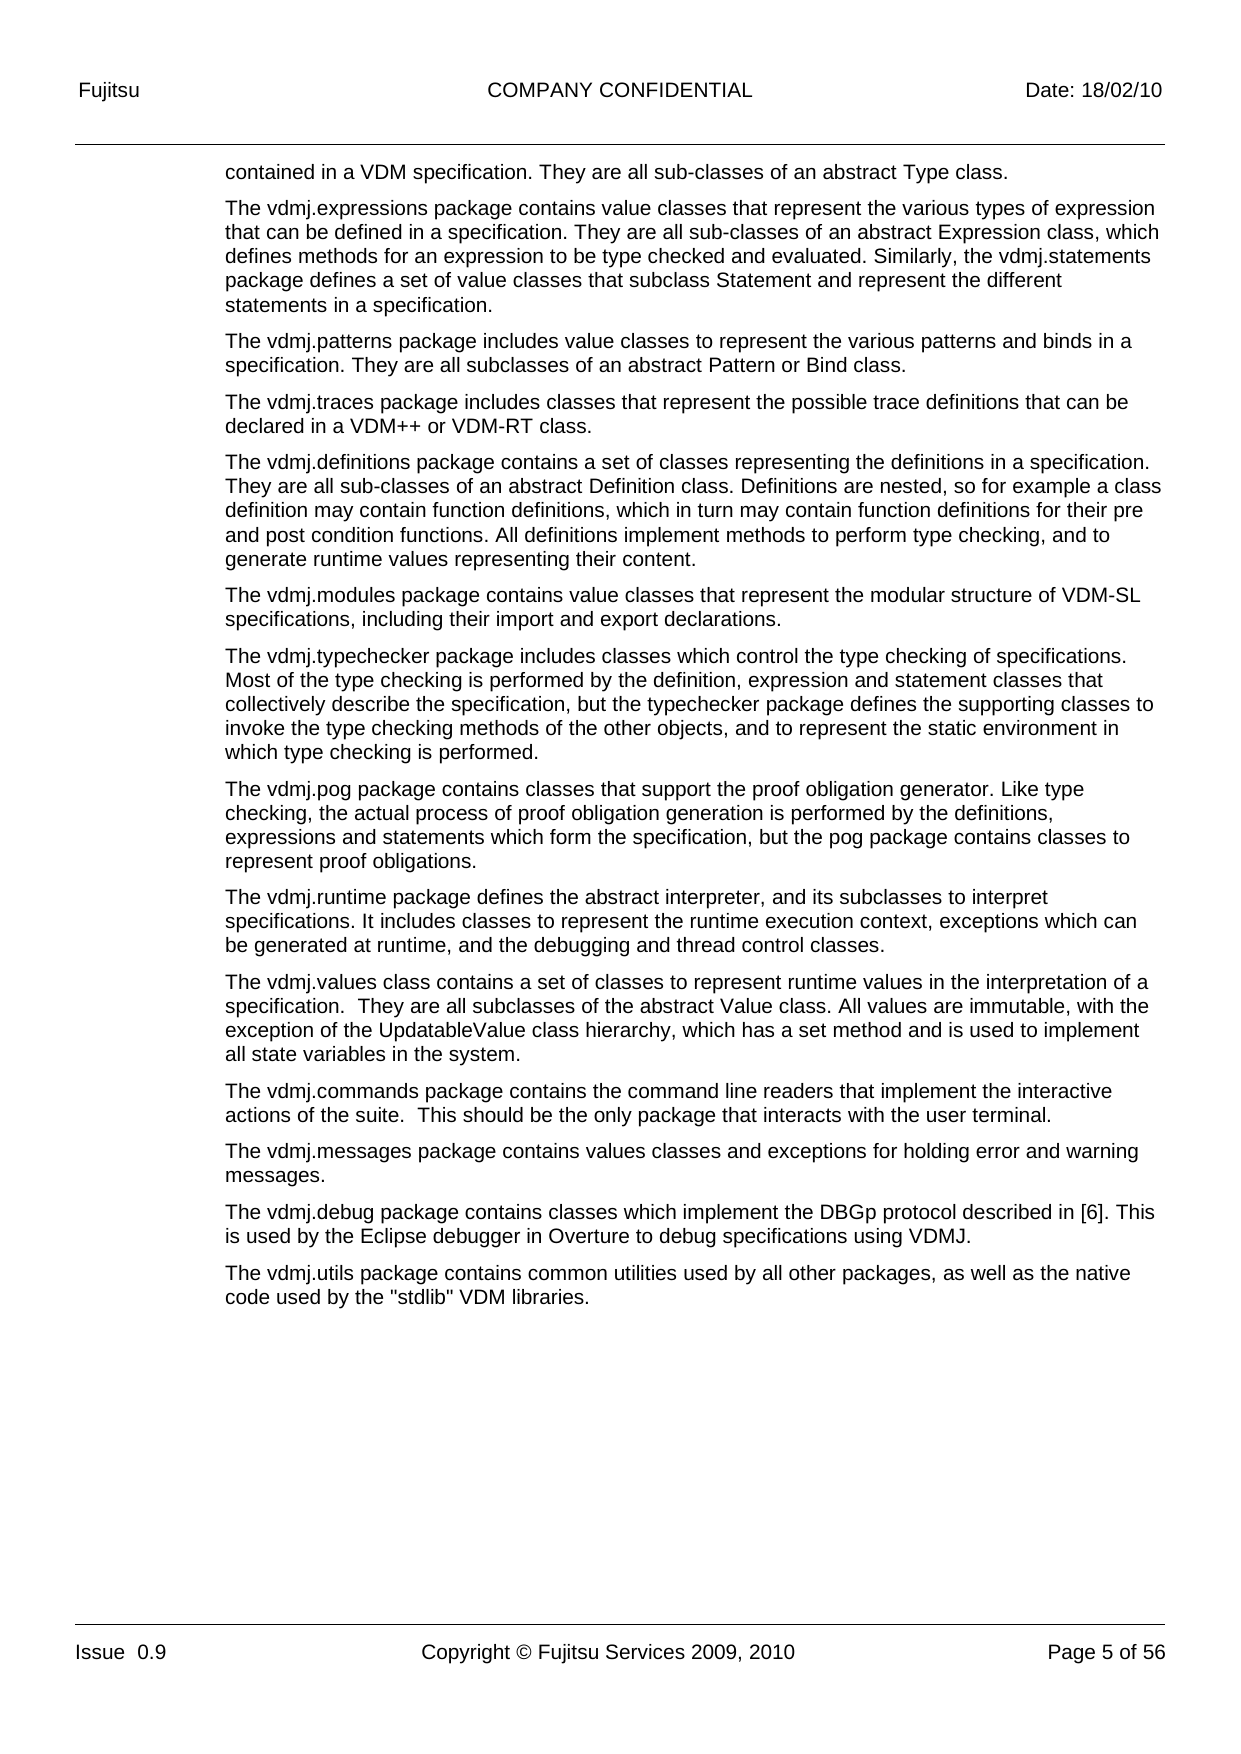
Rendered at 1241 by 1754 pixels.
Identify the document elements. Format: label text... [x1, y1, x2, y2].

text The vdmj.utils package contains common utilities used by all other packages, as well as the native code used by the "stdlib" VDM libraries. [225, 1261, 1165, 1309]
text The vdmj.typechecker package includes classes which control the type checking of specifications. Most of the type checking is performed by the definition, expression and statement classes that collectively describe the specification, but the typechecker package defines the supporting classes to invoke the type checking methods of the other objects, and to represent the static environment in which type checking is performed. [225, 644, 1165, 764]
text The vdmj.runtime package defines the abstract interpreter, and its subclasses to interpret specifications. It includes classes to represent the runtime execution context, exceptions which can be generated at runtime, and the debugging and thread control classes. [225, 885, 1165, 957]
text The vdmj.commands package contains the command line readers that implement the interactive actions of the suite. This should be the only package that interacts with the user terminal. [225, 1079, 1165, 1127]
text contained in a VDM specification. They are all sub-classes of an abstract Type class. [225, 160, 1165, 184]
text The vdmj.modules package contains value classes that represent the modular structure of VDM-SL specifications, including their import and export declarations. [225, 583, 1165, 631]
text The vdmj.debug package contains classes which implement the DBGp protocol described in [6]. This is used by the Eclipse debugger in Overture to debug specifications using VDMJ. [225, 1200, 1165, 1248]
text The vdmj.definitions package contains a set of classes representing the definitions in a specification. They are all sub-classes of an abstract Definition class. Definitions are nested, so for example a class definition may contain function definitions, which in turn may contain function definitions for their pre and post condition functions. All definitions implement methods to perform type checking, and to generate runtime values representing their content. [225, 450, 1165, 571]
text The vdmj.messages package contains values classes and exceptions for holding error and warning messages. [225, 1139, 1165, 1187]
text The vdmj.traces package includes classes that represent the possible trace definitions that can be declared in a VDM++ or VDM-RT class. [225, 390, 1165, 438]
text The vdmj.expressions package contains value classes that represent the various types of expression that can be defined in a specification. They are all sub-classes of an abstract Expression class, which defines methods for an expression to be type checked and evaluated. Similarly, the vdmj.statements package defines a set of value classes that subclass Statement and represent the different statements in a specification. [225, 196, 1165, 317]
text The vdmj.values class contains a set of classes to represent runtime values in the interpretation of a specification. They are all subclasses of the abstract Value class. All values are immutable, with the exception of the UpdatableValue class hierarchy, which has a set method and is used to implement all state variables in the system. [225, 970, 1165, 1066]
text The vdmj.patterns package includes value classes to represent the various patterns and binds in a specification. They are all subclasses of an abstract Pattern or Bind class. [225, 329, 1165, 377]
text The vdmj.pog package contains classes that support the proof obligation generator. Like type checking, the actual process of proof obligation generation is performed by the definitions, expressions and statements which form the specification, but the pog package contains classes to represent proof obligations. [225, 777, 1165, 873]
